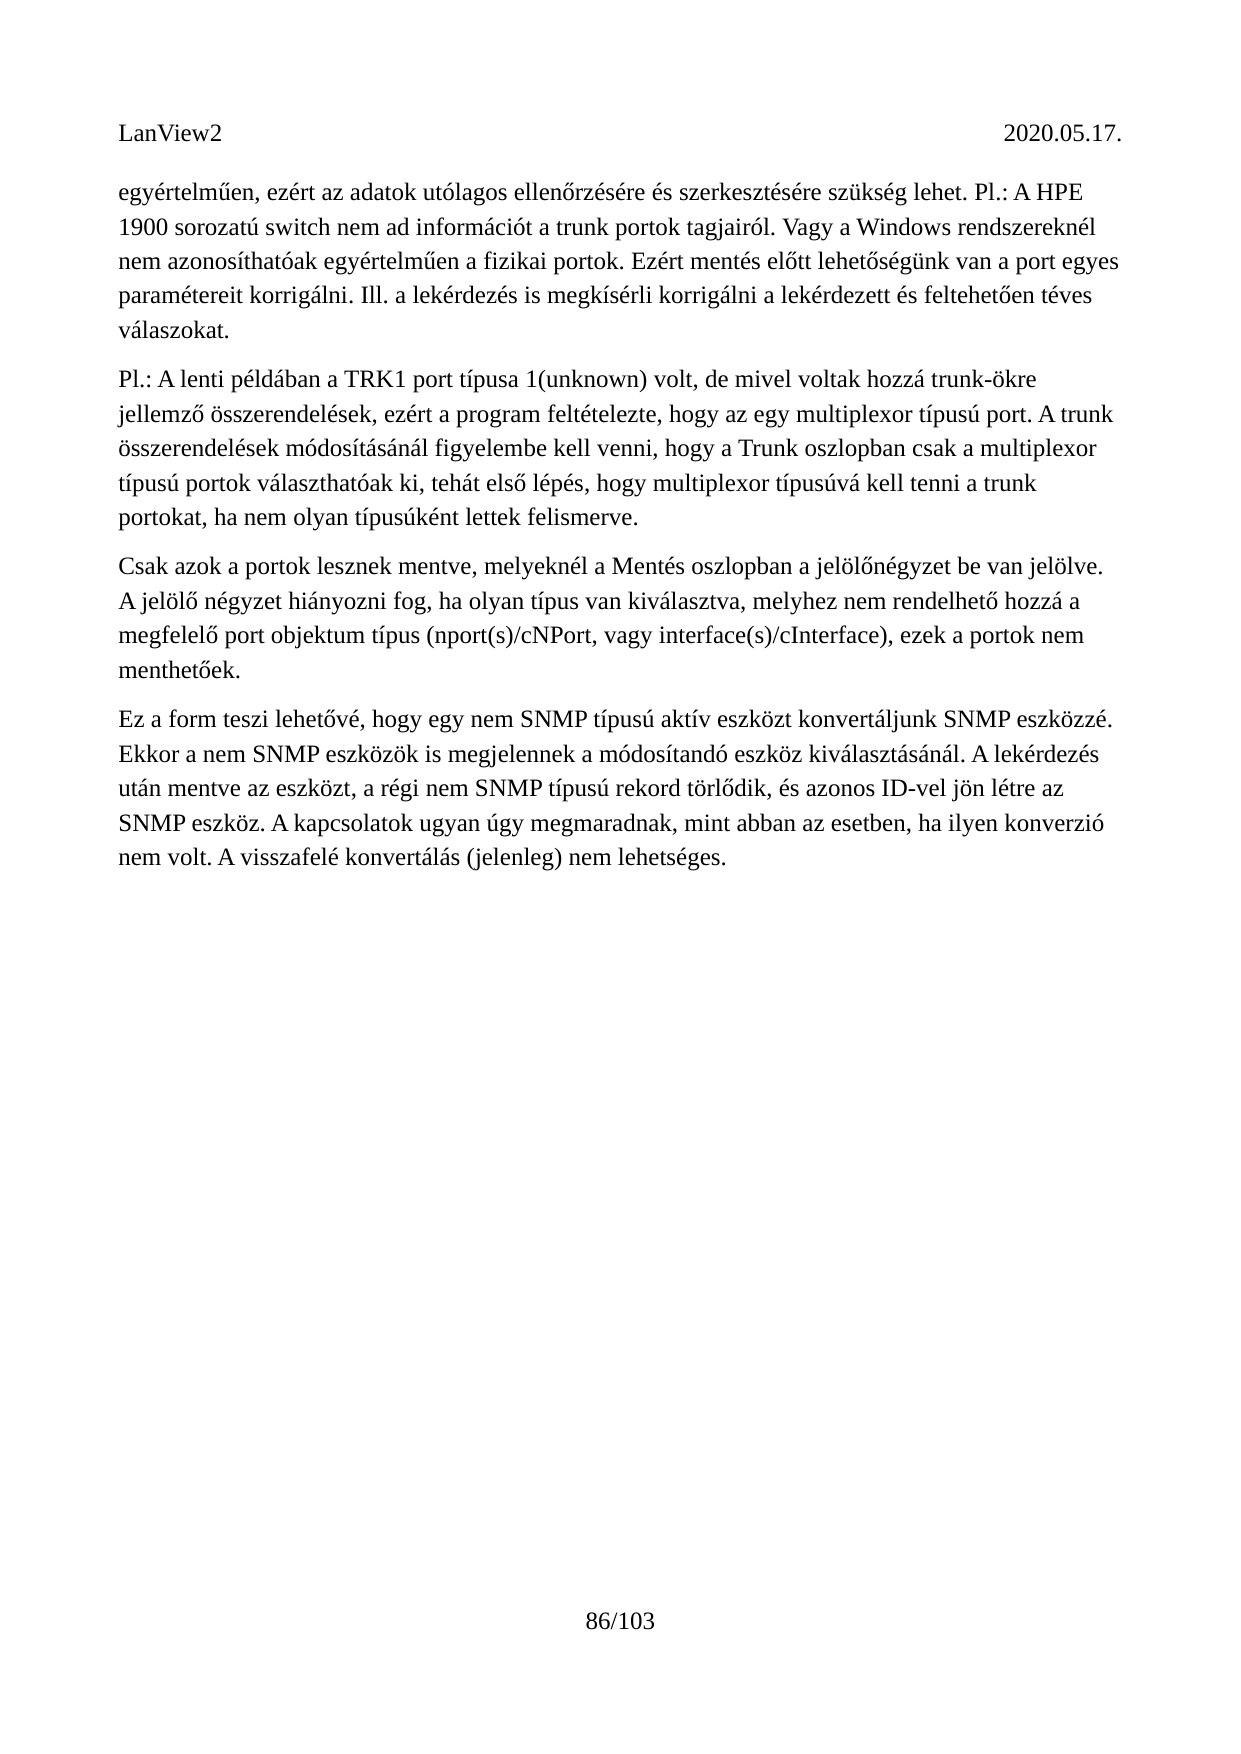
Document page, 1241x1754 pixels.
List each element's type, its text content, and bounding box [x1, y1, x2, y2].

text Pl.: A lenti példában a TRK1 port típusa 1(unknown) volt, de mivel voltak hozzá trunk-ökre jellemző összerendelések, ezért a program feltételezte, hogy az egy multiplexor típusú port. A trunk összerendelések módosításánál figyelembe kell venni, hogy a Trunk oszlopban csak a multiplexor típusú portok választhatóak ki, tehát első lépés, hogy multiplexor típusúvá kell tenni a trunk portokat, ha nem olyan típusúként lettek felismerve. [118, 364, 1122, 531]
text Csak azok a portok lesznek mentve, melyeknél a Mentés oszlopban a jelölőnégyzet be van jelölve. A jelölő négyzet hiányozni fog, ha olyan típus van kiválasztva, melyhez nem rendelhető hozzá a megfelelő port objektum típus (nport(s)/cNPort, vagy interface(s)/cInterface), ezek a portok nem menthetőek. [118, 551, 1122, 684]
text egyértelműen, ezért az adatok utólagos ellenőrzésére és szerkesztésére szükség lehet. Pl.: A HPE 1900 sorozatú switch nem ad információt a trunk portok tagjairól. Vagy a Windows rendszereknél nem azonosíthatóak egyértelműen a fizikai portok. Ezért mentés előtt lehetőségünk van a port egyes paramétereit korrigálni. Ill. a lekérdezés is megkísérli korrigálni a lekérdezett és feltehetően téves válaszokat. [118, 177, 1122, 344]
text Ez a form teszi lehetővé, hogy egy nem SNMP típusú aktív eszközt konvertáljunk SNMP eszközzé. Ekkor a nem SNMP eszközök is megjelennek a módosítandó eszköz kiválasztásánál. A lekérdezés után mentve az eszközt, a régi nem SNMP típusú rekord törlődik, és azonos ID-vel jön létre az SNMP eszköz. A kapcsolatok ugyan úgy megmaradnak, mint abban az esetben, ha ilyen konverzió nem volt. A visszafelé konvertálás (jelenleg) nem lehetséges. [118, 704, 1122, 871]
